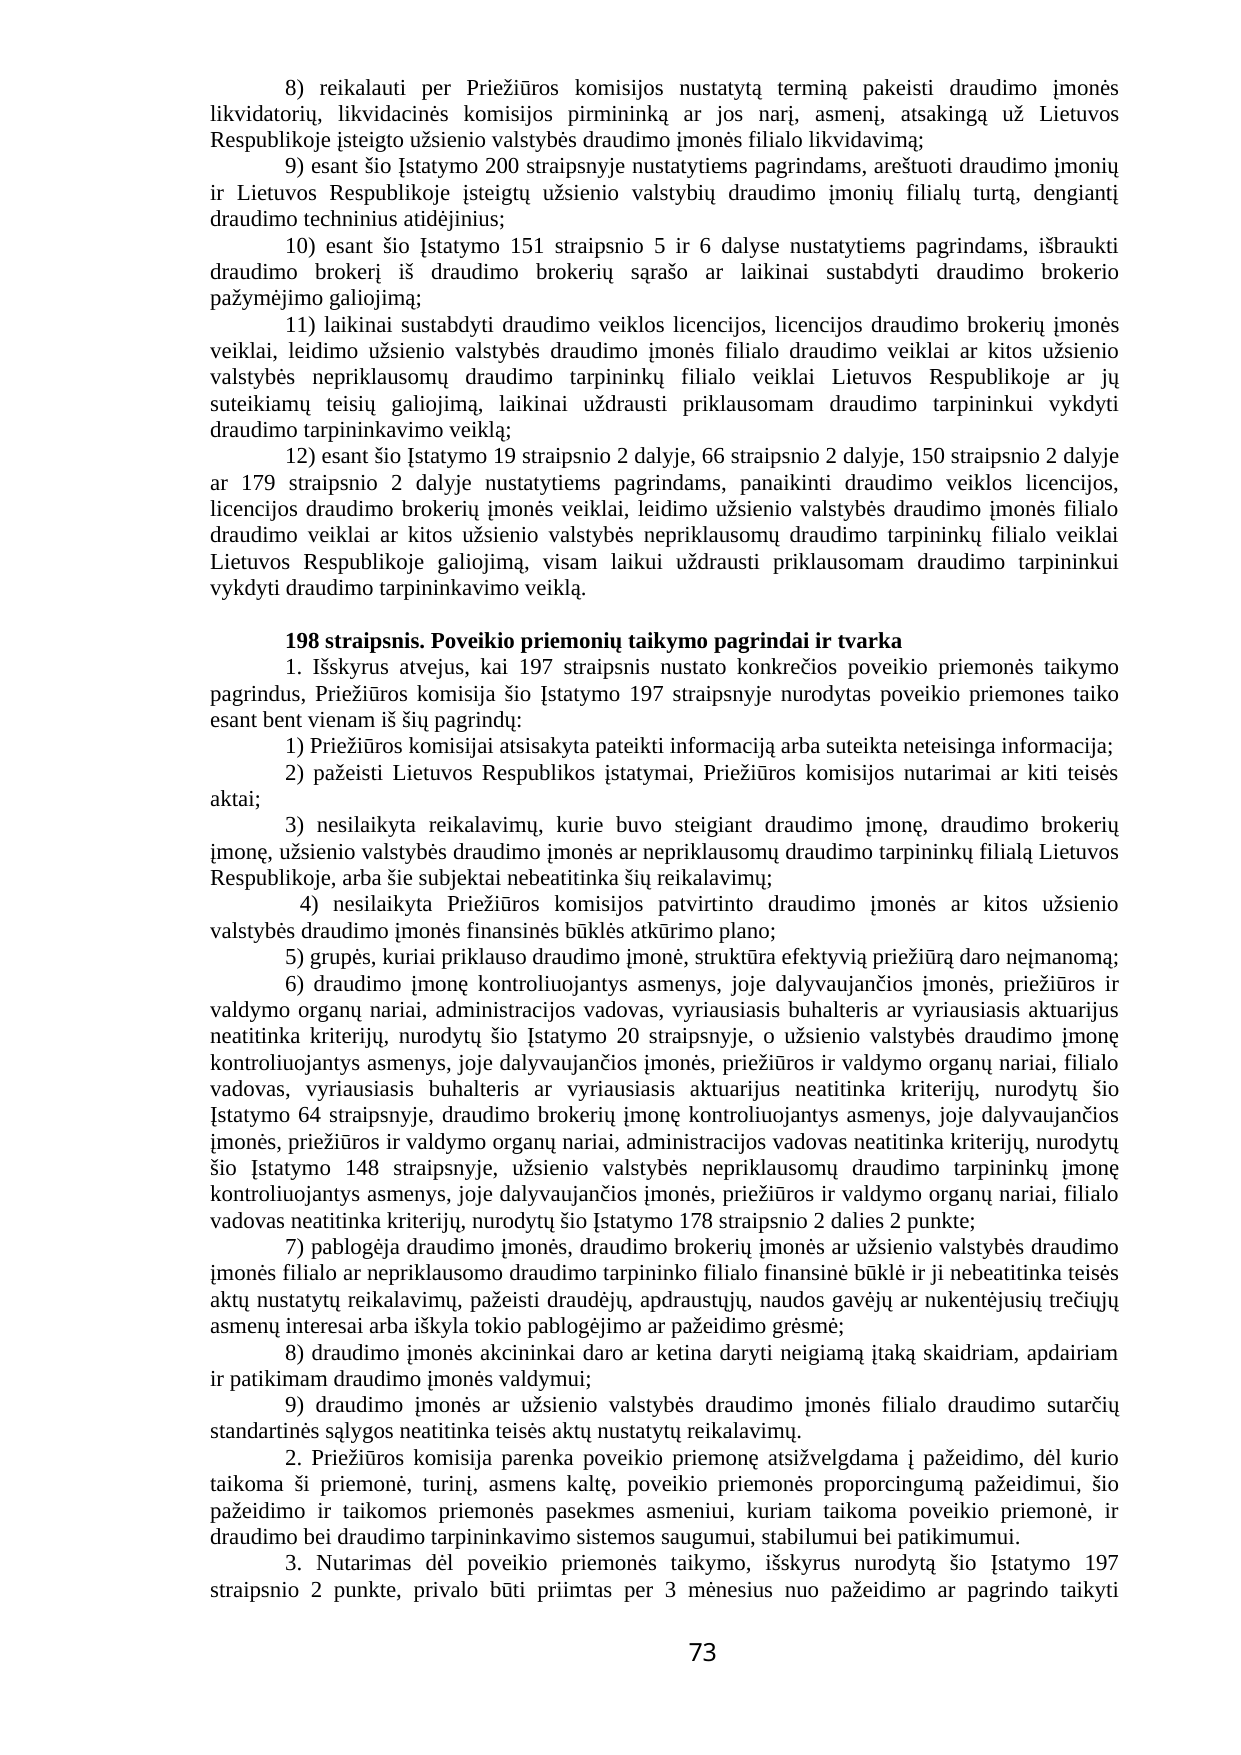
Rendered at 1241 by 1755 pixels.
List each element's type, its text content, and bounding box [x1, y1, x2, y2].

text 9) draudimo įmonės ar užsienio valstybės draudimo įmonės filialo draudimo sutarčių standartinės sąlygos neatitinka teisės aktų nustatytų reikalavimų. [210, 1391, 1120, 1444]
text 3) nesilaikyta reikalavimų, kurie buvo steigiant draudimo įmonę, draudimo brokerių įmonę, užsienio valstybės draudimo įmonės ar nepriklausomų draudimo tarpininkų filialą Lietuvos Respublikoje, arba šie subjektai nebeatitinka šių reikalavimų; [210, 811, 1120, 891]
text 1. Išskyrus atvejus, kai 197 straipsnis nustato konkrečios poveikio priemonės taikymo pagrindus, Priežiūros komisija šio Įstatymo 197 straipsnyje nurodytas poveikio priemones taiko esant bent vienam iš šių pagrindų: [210, 653, 1120, 732]
text 6) draudimo įmonę kontroliuojantys asmenys, joje dalyvaujančios įmonės, priežiūros ir valdymo organų nariai, administracijos vadovas, vyriausiasis buhalteris ar vyriausiasis aktuarijus neatitinka kriterijų, nurodytų šio Įstatymo 20 straipsnyje, o užsienio valstybės draudimo įmonę kontroliuojantys asmenys, joje dalyvaujančios įmonės, priežiūros ir valdymo organų nariai, filialo vadovas, vyriausiasis buhalteris ar vyriausiasis aktuarijus neatitinka kriterijų, nurodytų šio Įstatymo 64 straipsnyje, draudimo brokerių įmonę kontroliuojantys asmenys, joje dalyvaujančios įmonės, priežiūros ir valdymo organų nariai, administracijos vadovas neatitinka kriterijų, nurodytų šio Įstatymo 148 straipsnyje, užsienio valstybės nepriklausomų draudimo tarpininkų įmonę kontroliuojantys asmenys, joje dalyvaujančios įmonės, priežiūros ir valdymo organų nariai, filialo vadovas neatitinka kriterijų, nurodytų šio Įstatymo 178 straipsnio 2 dalies 2 punkte; [210, 969, 1120, 1233]
text 4) nesilaikyta Priežiūros komisijos patvirtinto draudimo įmonės ar kitos užsienio valstybės draudimo įmonės finansinės būklės atkūrimo plano; [210, 891, 1120, 943]
text 12) esant šio Įstatymo 19 straipsnio 2 dalyje, 66 straipsnio 2 dalyje, 150 straipsnio 2 dalyje ar 179 straipsnio 2 dalyje nustatytiems pagrindams, panaikinti draudimo veiklos licencijos, licencijos draudimo brokerių įmonės veiklai, leidimo užsienio valstybės draudimo įmonės filialo draudimo veiklai ar kitos užsienio valstybės nepriklausomų draudimo tarpininkų filialo veiklai Lietuvos Respublikoje galiojimą, visam laikui uždrausti priklausomam draudimo tarpininkui vykdyti draudimo tarpininkavimo veiklą. [210, 442, 1120, 601]
text 2. Priežiūros komisija parenka poveikio priemonę atsižvelgdama į pažeidimo, dėl kurio taikoma ši priemonė, turinį, asmens kaltę, poveikio priemonės proporcingumą pažeidimui, šio pažeidimo ir taikomos priemonės pasekmes asmeniui, kuriam taikoma poveikio priemonė, ir draudimo bei draudimo tarpininkavimo sistemos saugumui, stabilumui bei patikimumui. [210, 1444, 1120, 1549]
text 8) reikalauti per Priežiūros komisijos nustatytą terminą pakeisti draudimo įmonės likvidatorių, likvidacinės komisijos pirmininką ar jos narį, asmenį, atsakingą už Lietuvos Respublikoje įsteigto užsienio valstybės draudimo įmonės filialo likvidavimą; [210, 73, 1120, 153]
text 9) esant šio Įstatymo 200 straipsnyje nustatytiems pagrindams, areštuoti draudimo įmonių ir Lietuvos Respublikoje įsteigtų užsienio valstybių draudimo įmonių filialų turtą, dengiantį draudimo techninius atidėjinius; [210, 153, 1120, 232]
text 198 straipsnis. Poveikio priemonių taikymo pagrindai ir tvarka [210, 627, 1120, 653]
text 2) pažeisti Lietuvos Respublikos įstatymai, Priežiūros komisijos nutarimai ar kiti teisės aktai; [210, 759, 1120, 811]
text 5) grupės, kuriai priklauso draudimo įmonė, struktūra efektyvią priežiūrą daro neįmanomą; [210, 943, 1120, 969]
text 7) pablogėja draudimo įmonės, draudimo brokerių įmonės ar užsienio valstybės draudimo įmonės filialo ar nepriklausomo draudimo tarpininko filialo finansinė būklė ir ji nebeatitinka teisės aktų nustatytų reikalavimų, pažeisti draudėjų, apdraustųjų, naudos gavėjų ar nukentėjusių trečiųjų asmenų interesai arba iškyla tokio pablogėjimo ar pažeidimo grėsmė; [210, 1233, 1120, 1338]
text 10) esant šio Įstatymo 151 straipsnio 5 ir 6 dalyse nustatytiems pagrindams, išbraukti draudimo brokerį iš draudimo brokerių sąrašo ar laikinai sustabdyti draudimo brokerio pažymėjimo galiojimą; [210, 232, 1120, 311]
text 3. Nutarimas dėl poveikio priemonės taikymo, išskyrus nurodytą šio Įstatymo 197 straipsnio 2 punkte, privalo būti priimtas per 3 mėnesius nuo pažeidimo ar pagrindo taikyti [210, 1549, 1120, 1602]
text 11) laikinai sustabdyti draudimo veiklos licencijos, licencijos draudimo brokerių įmonės veiklai, leidimo užsienio valstybės draudimo įmonės filialo draudimo veiklai ar kitos užsienio valstybės nepriklausomų draudimo tarpininkų filialo veiklai Lietuvos Respublikoje ar jų suteikiamų teisių galiojimą, laikinai uždrausti priklausomam draudimo tarpininkui vykdyti draudimo tarpininkavimo veiklą; [210, 311, 1120, 442]
text 8) draudimo įmonės akcininkai daro ar ketina daryti neigiamą įtaką skaidriam, apdairiam ir patikimam draudimo įmonės valdymui; [210, 1338, 1120, 1391]
text 1) Priežiūros komisijai atsisakyta pateikti informaciją arba suteikta neteisinga informacija; [210, 732, 1120, 759]
